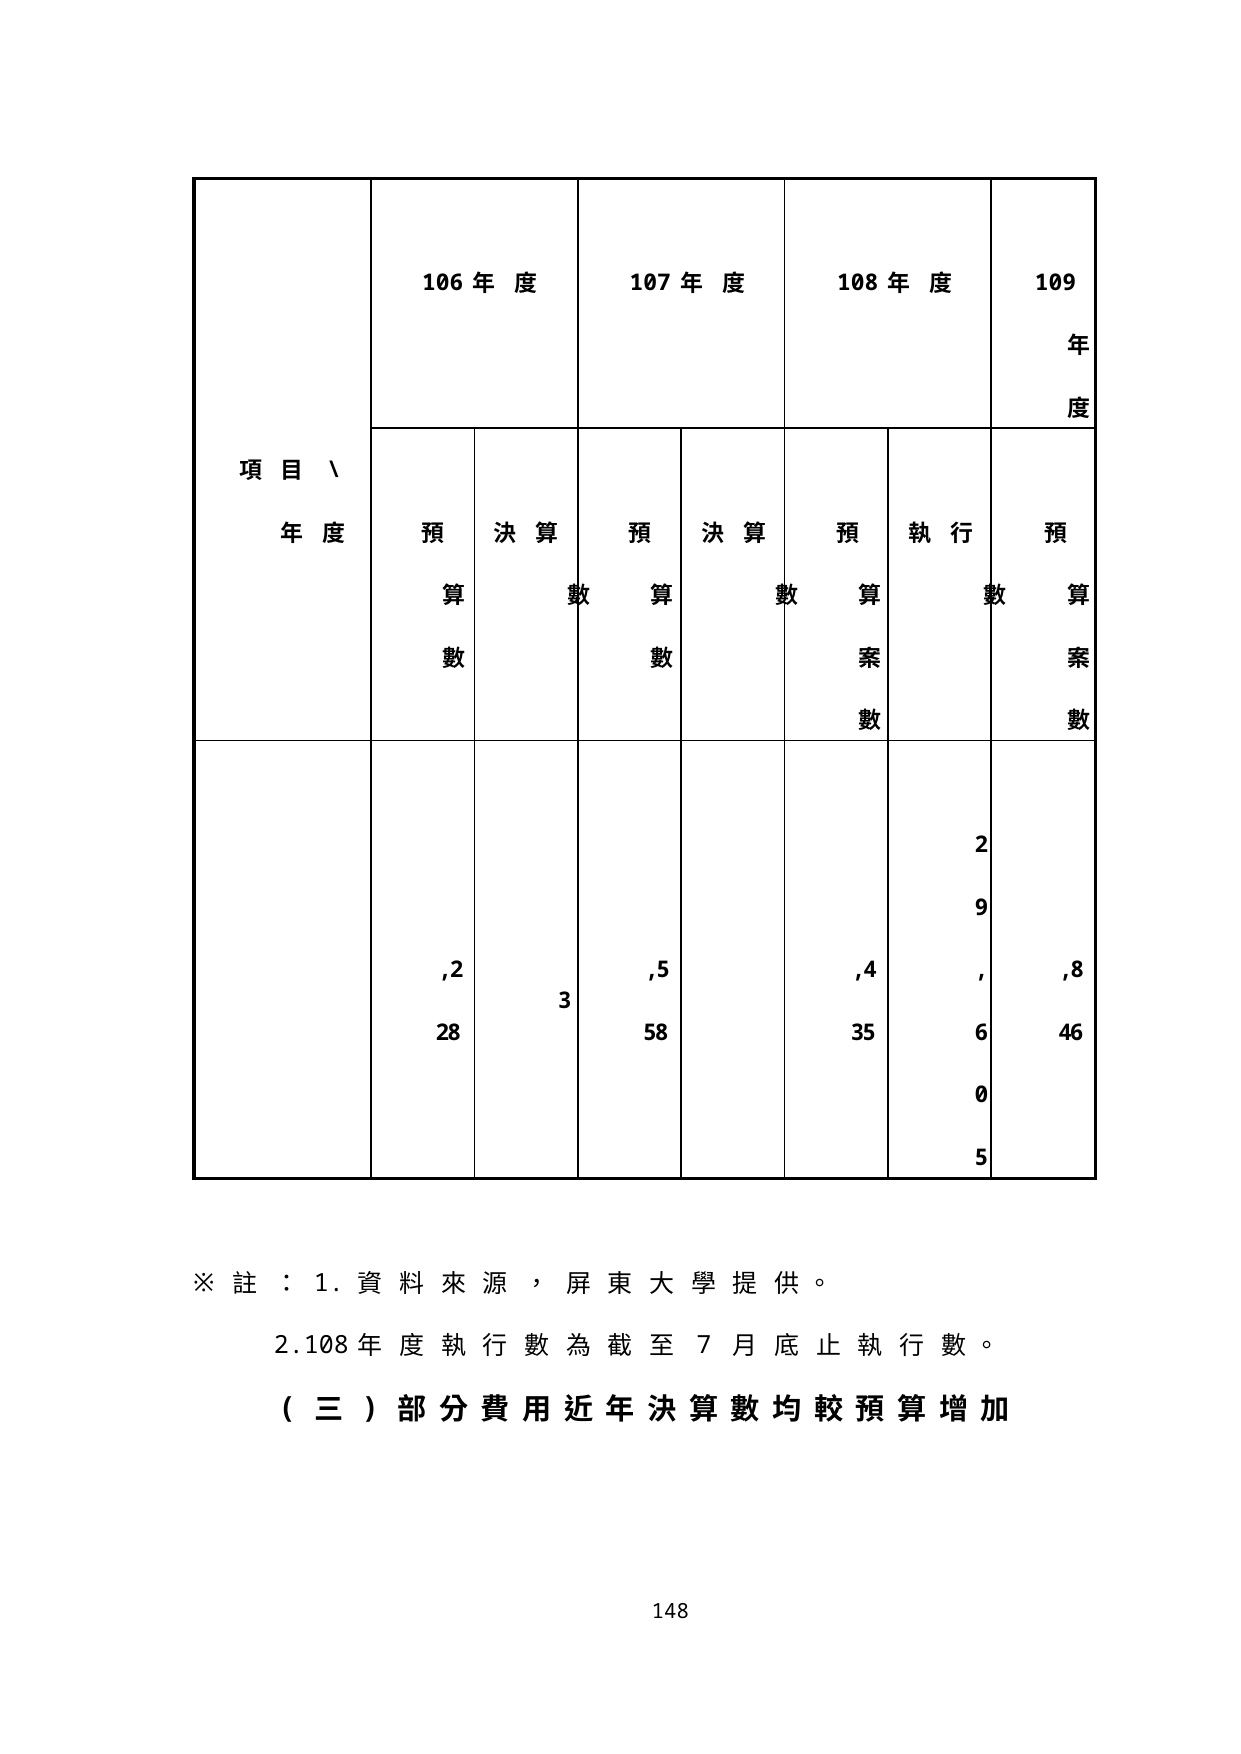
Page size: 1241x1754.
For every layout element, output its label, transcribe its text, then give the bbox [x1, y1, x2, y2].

table_cell 29,605 [889, 741, 990, 1177]
table_cell [682, 741, 784, 1177]
table_cell 預算案數 [992, 429, 1094, 740]
table_cell ,558 [579, 741, 680, 1177]
text 2.108年度執行數為截至7月底止執行數。 [183, 1302, 1058, 1365]
table_header 108年度 [785, 180, 990, 427]
table_cell ,435 [785, 741, 887, 1177]
table_cell ,846 [992, 741, 1094, 1177]
table_cell 預算數 [372, 429, 474, 740]
text (三)部分費用近年決算數均較預算增加 [242, 1365, 1058, 1427]
table_cell ,228 [372, 741, 474, 1177]
table_cell 執行數 [889, 429, 990, 740]
table_cell 3 [475, 741, 577, 1177]
table_cell 決算數 [682, 429, 784, 740]
table_cell 決算數 [475, 429, 577, 740]
text ※註：1.資料來源，屏東大學提供。 [183, 1240, 1058, 1302]
table_header 107年度 [579, 180, 784, 427]
table_header 項目\年度 [196, 180, 370, 740]
table_header 106年度 [372, 180, 577, 427]
table_cell 預算數 [579, 429, 680, 740]
table_cell 預算案數 [785, 429, 887, 740]
table_cell [196, 741, 370, 1177]
table_header 109年度 [992, 180, 1094, 427]
